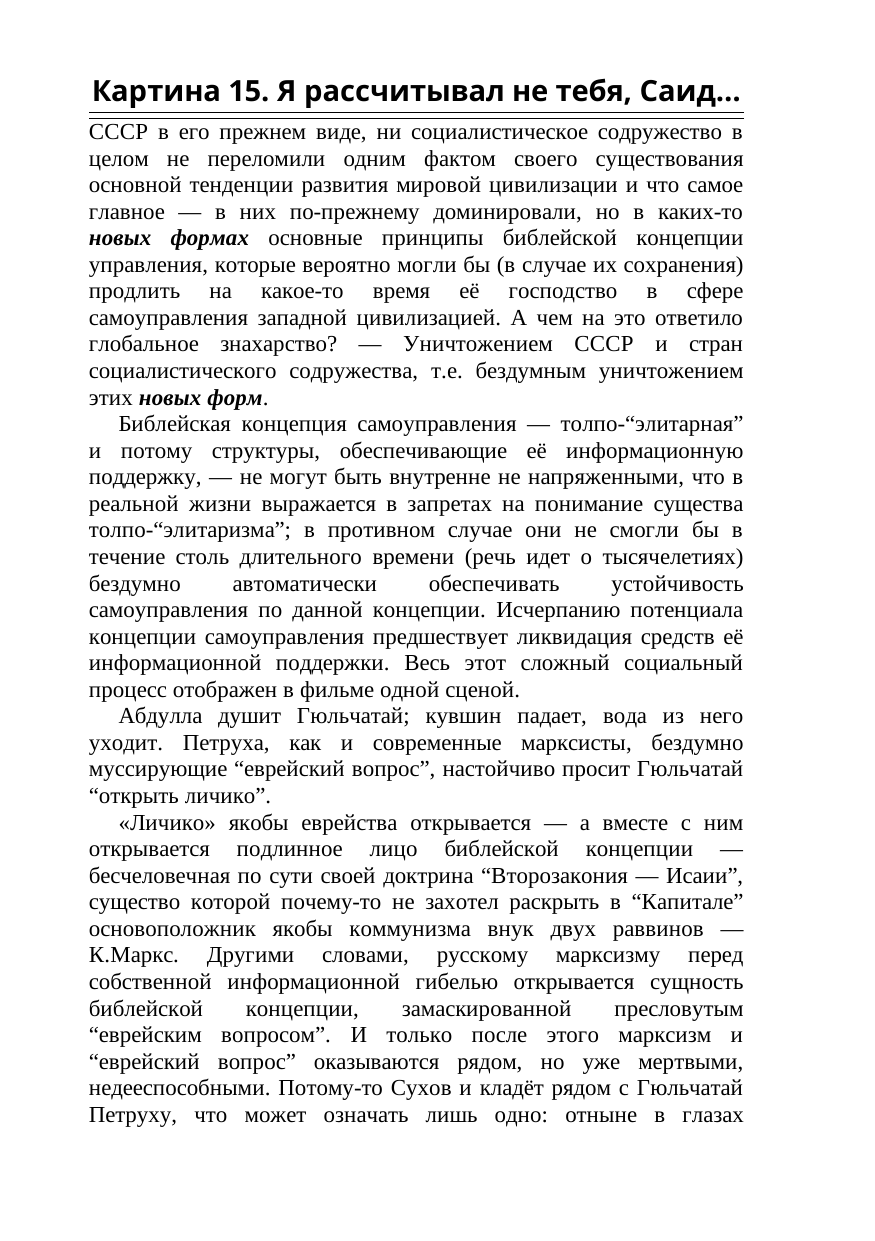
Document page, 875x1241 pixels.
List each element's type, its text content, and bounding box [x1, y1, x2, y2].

text Библейская концепция самоуправления — толпо-“элитарная” и потому структуры, обеспечивающие её информационную поддержку, — не могут быть внутренне не напряженными, что в реальной жизни выражается в запретах на понимание существа толпо-“элитаризма”; в противном случае они не смогли бы в течение столь длительного времени (речь идет о тысячелетиях) бездумно автоматически обеспечивать устойчивость самоуправления по данной концепции. Исчерпанию потенциала концепции самоуправления предшествует ликвидация средств её информационной поддержки. Весь этот сложный социальный процесс отображен в фильме одной сценой. [89, 410, 744, 702]
text Абдулла душит Гюльчатай; кувшин падает, вода из него уходит. Петруха, как и современные марксисты, бездумно муссирующие “еврейский вопрос”, настойчиво просит Гюльчатай “открыть личико”. [89, 702, 744, 808]
text СССР в его прежнем виде, ни социалистическое содружество в целом не переломили одним фактом своего существования основной тенденции развития мировой цивилизации и что самое главное — в них по-прежнему доминировали, но в каких-то новых формах основные принципы библейской концепции управления, которые вероятно могли бы (в случае их сохранения) продлить на какое-то время её господство в сфере самоуправления западной цивилизацией. А чем на это ответило глобальное знахарство? — Уничтожением СССР и стран социалистического содружества, т.е. бездумным уничтожением этих новых форм. [89, 119, 744, 410]
text «Личико» якобы еврейства открывается — а вместе с ним открывается подлинное лицо библейской концепции — бесчеловечная по сути своей доктрина “Второзакония — Исаии”, существо которой почему-то не захотел раскрыть в “Капитале” основоположник якобы коммунизма внук двух раввинов — К.Маркс. Другими словами, русскому марксизму перед собственной информационной гибелью открывается сущность библейской концепции, замаскированной пресловутым “еврейским вопросом”. И только после этого марксизм и “еврейский вопрос” оказываются рядом, но уже мертвыми, недееспособными. Потому-то Сухов и кладёт рядом с Гюльчатай Петруху, что может означать лишь одно: отныне в глазах [89, 808, 744, 1127]
